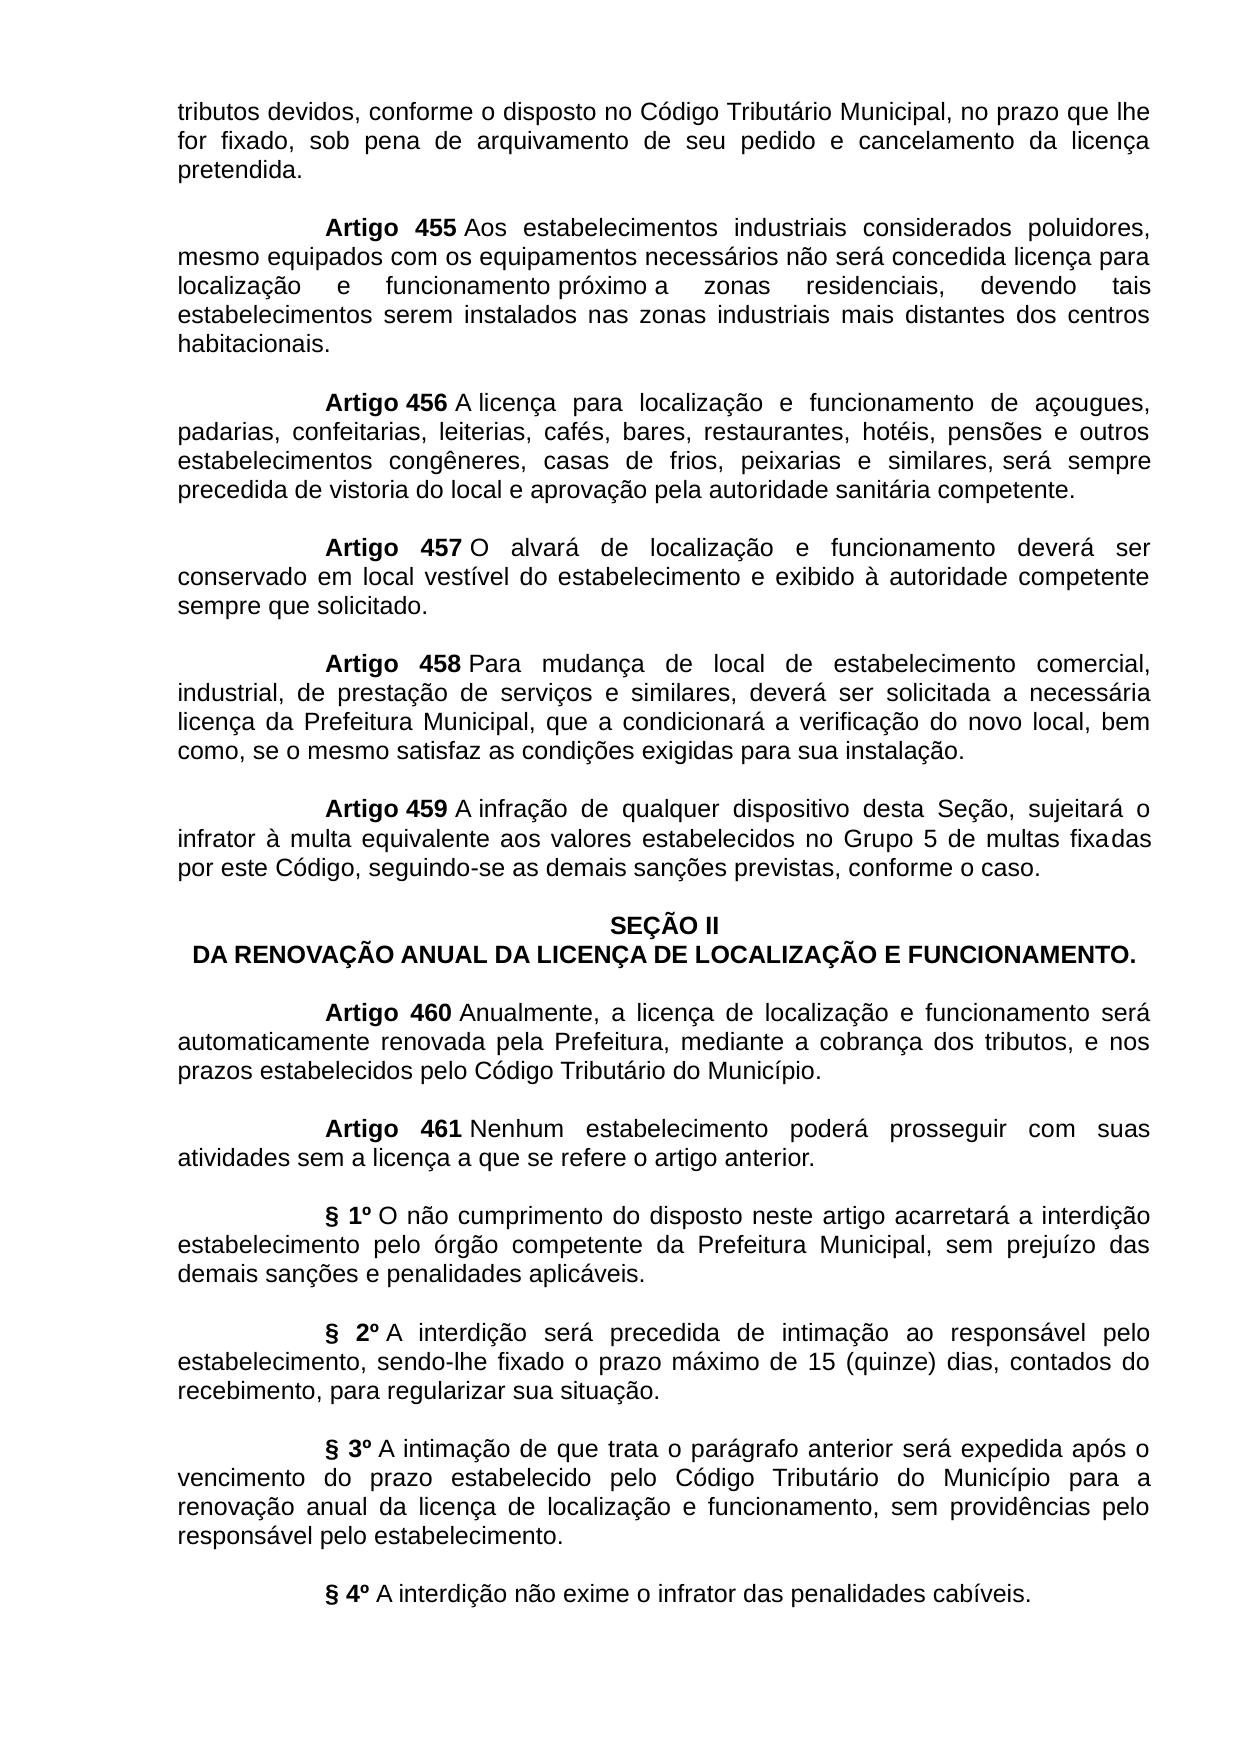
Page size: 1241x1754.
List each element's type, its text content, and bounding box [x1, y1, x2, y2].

text § 1º O não cumprimento do disposto neste artigo acarretará a interdição estabelecimento pelo órgão competente da Prefeitura Municipal, sem prejuízo das demais sanções e penalidades aplicáveis. [177, 1201, 1152, 1288]
text Artigo 461 Nenhum estabelecimento poderá prosseguir com suas atividades sem a licença a que se refere o artigo anterior. [177, 1114, 1152, 1172]
text Artigo 460 Anualmente, a licença de localização e funcionamento será automaticamente renovada pela Prefeitura, mediante a cobrança dos tributos, e nos prazos estabelecidos pelo Código Tributário do Município. [177, 998, 1152, 1085]
text Artigo 459 A infração de qualquer dispositivo desta Seção, sujeitará o infrator à multa equivalente aos valores estabelecidos no Grupo 5 de multas fixa­das por este Código, seguindo-se as demais sanções previstas, conforme o caso. [177, 794, 1152, 882]
text DA RENOVAÇÃO ANUAL DA LICENÇA DE LOCALIZAÇÃO E FUNCIONAMENTO. [177, 940, 1152, 969]
text Artigo 458 Para mudança de local de estabelecimento comercial, industrial, de prestação de serviços e similares, deverá ser solicitada a necessária licença da Prefeitura Municipal, que a condicionará a verificação do novo local, bem como, se o mesmo satisfaz as condições exigidas para sua instalação. [177, 649, 1152, 765]
text Artigo 456 A licença para localização e funcionamento de açougues, padarias, confeitarias, leiterias, cafés, bares, restaurantes, hotéis, pensões e outros estabelecimentos congêneres, casas de frios, peixarias e similares, será sempre precedida de vistoria do local e aprovação pela auto­ridade sanitária competente. [177, 387, 1152, 504]
text Artigo 457 O alvará de localização e funcionamento deverá ser conservado em local vestível do estabelecimento e exibido à autoridade competente sempre que solicitado. [177, 533, 1152, 620]
text § 2º A interdição será precedida de intimação ao responsável pelo estabelecimento, sendo-lhe fixado o prazo máximo de 15 (quinze) dias, contados do recebimento, para regularizar sua situação. [177, 1317, 1152, 1405]
text § 4º A interdição não exime o infrator das penalidades cabíveis. [177, 1579, 1152, 1608]
text tributos devidos, conforme o disposto no Código Tributário Municipal, no prazo que lhe for fixado, sob pena de arquivamento de seu pedido e cancelamento da licença pretendida. [177, 97, 1152, 184]
text Artigo 455 Aos estabelecimentos industriais considerados poluidores, mesmo equipados com os equipamentos necessários não será concedida licença para localização e funcionamento próximo a zonas residenciais, devendo tais estabelecimentos serem instalados nas zonas industriais mais distantes dos centros habitacionais. [177, 213, 1152, 358]
text § 3º A intimação de que trata o parágrafo anterior será expedida após o vencimento do prazo estabelecido pelo Código Tribu­tário do Município para a renovação anual da licença de localização e funcionamento, sem providências pelo responsável pelo estabelecimento. [177, 1434, 1152, 1550]
text SEÇÃO II [177, 911, 1152, 940]
